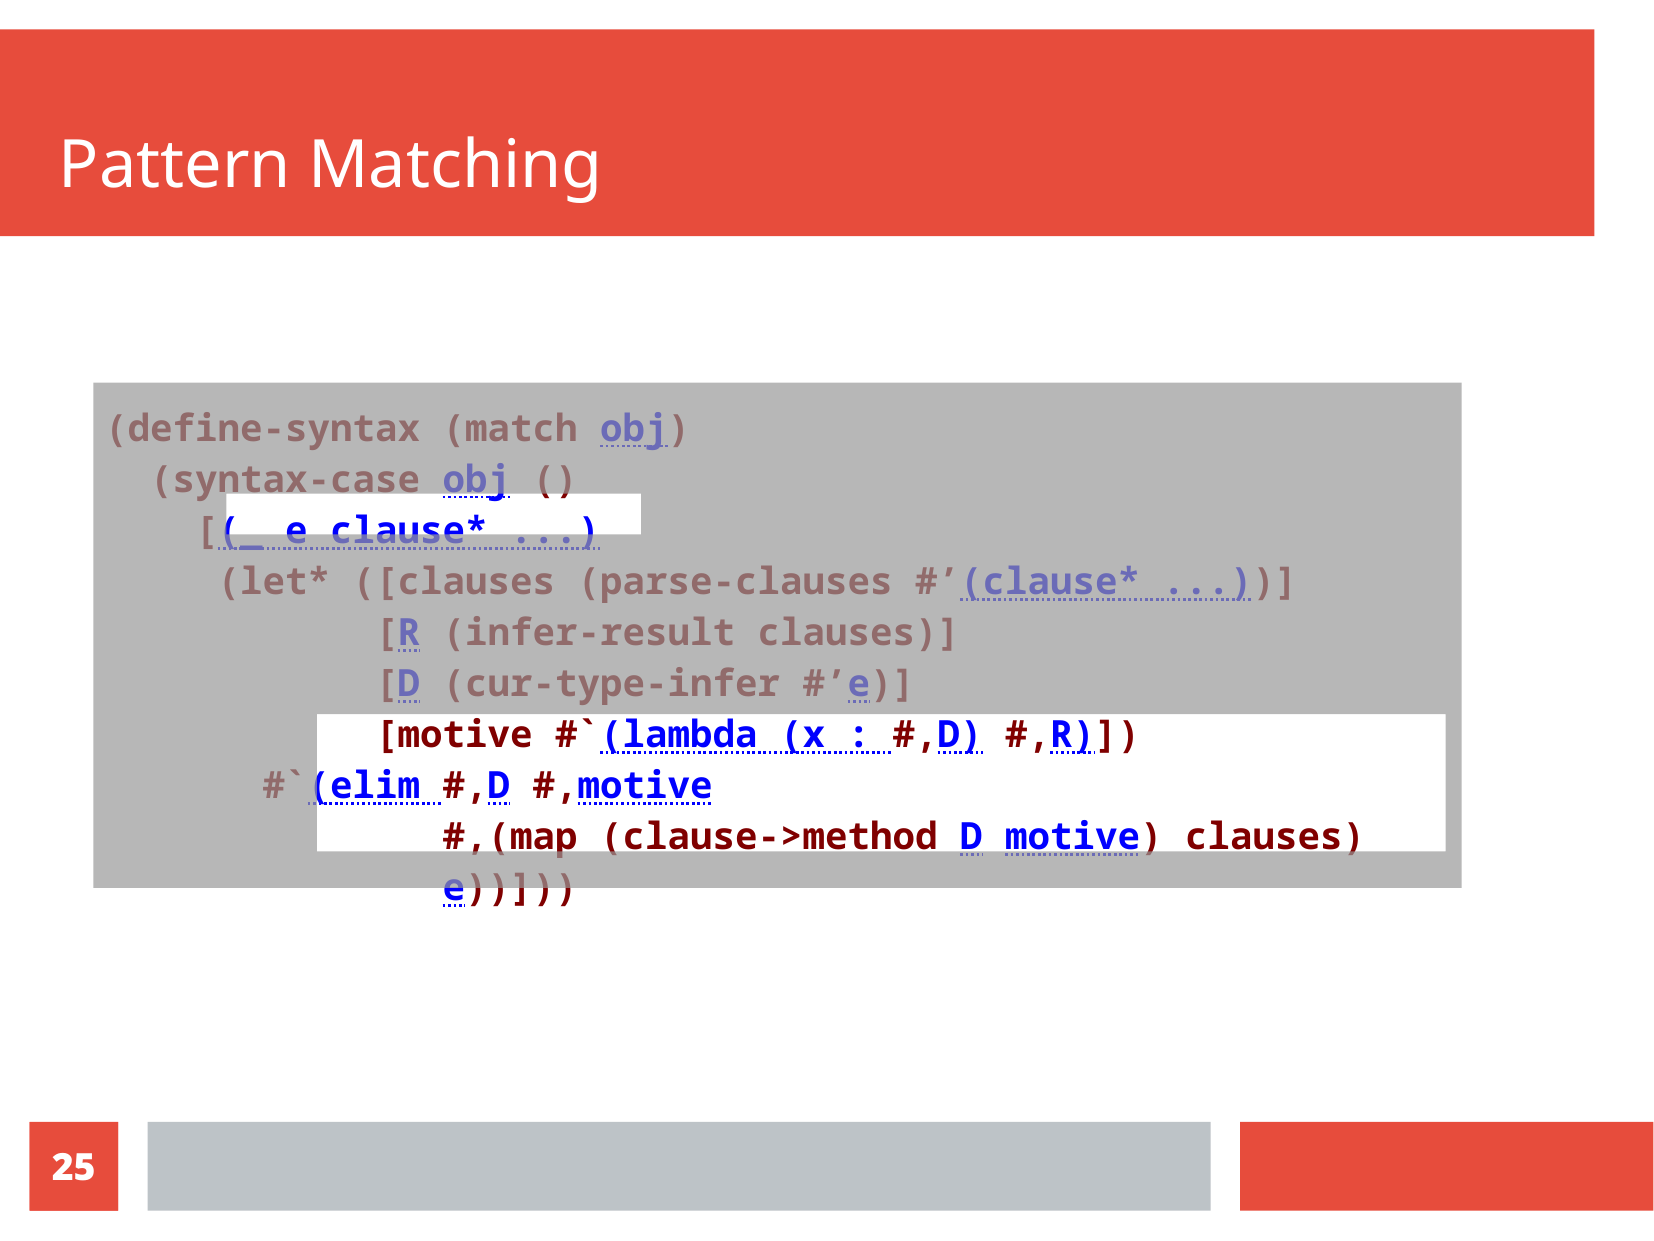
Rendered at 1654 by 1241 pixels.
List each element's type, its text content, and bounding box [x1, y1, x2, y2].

text_box [93, 382, 1462, 888]
title Pattern Matching [59, 59, 1595, 207]
text_box (define-syntax (match obj) (syntax-case obj () [(_ e clause* ...) (let* ([clauses (parse-clauses #’(clause* ...))] [R (infer-result clauses)] [D (cur-type-infer #’e)] [motive #`(lambda (x : #,D) #,R)]) #`(elim #,D #,motive #,(map (clause->method D motive) clauses) e))])) [227, 494, 641, 534]
text_box (define-syntax (match obj) (syntax-case obj () [(_ e clause* ...) (let* ([clauses (parse-clauses #’(clause* ...))] [R (infer-result clauses)] [D (cur-type-infer #’e)] [motive #`(lambda (x : #,D) #,R)]) #`(elim #,D #,motive #,(map (clause->method D motive) clauses) e))])) [317, 715, 1445, 851]
